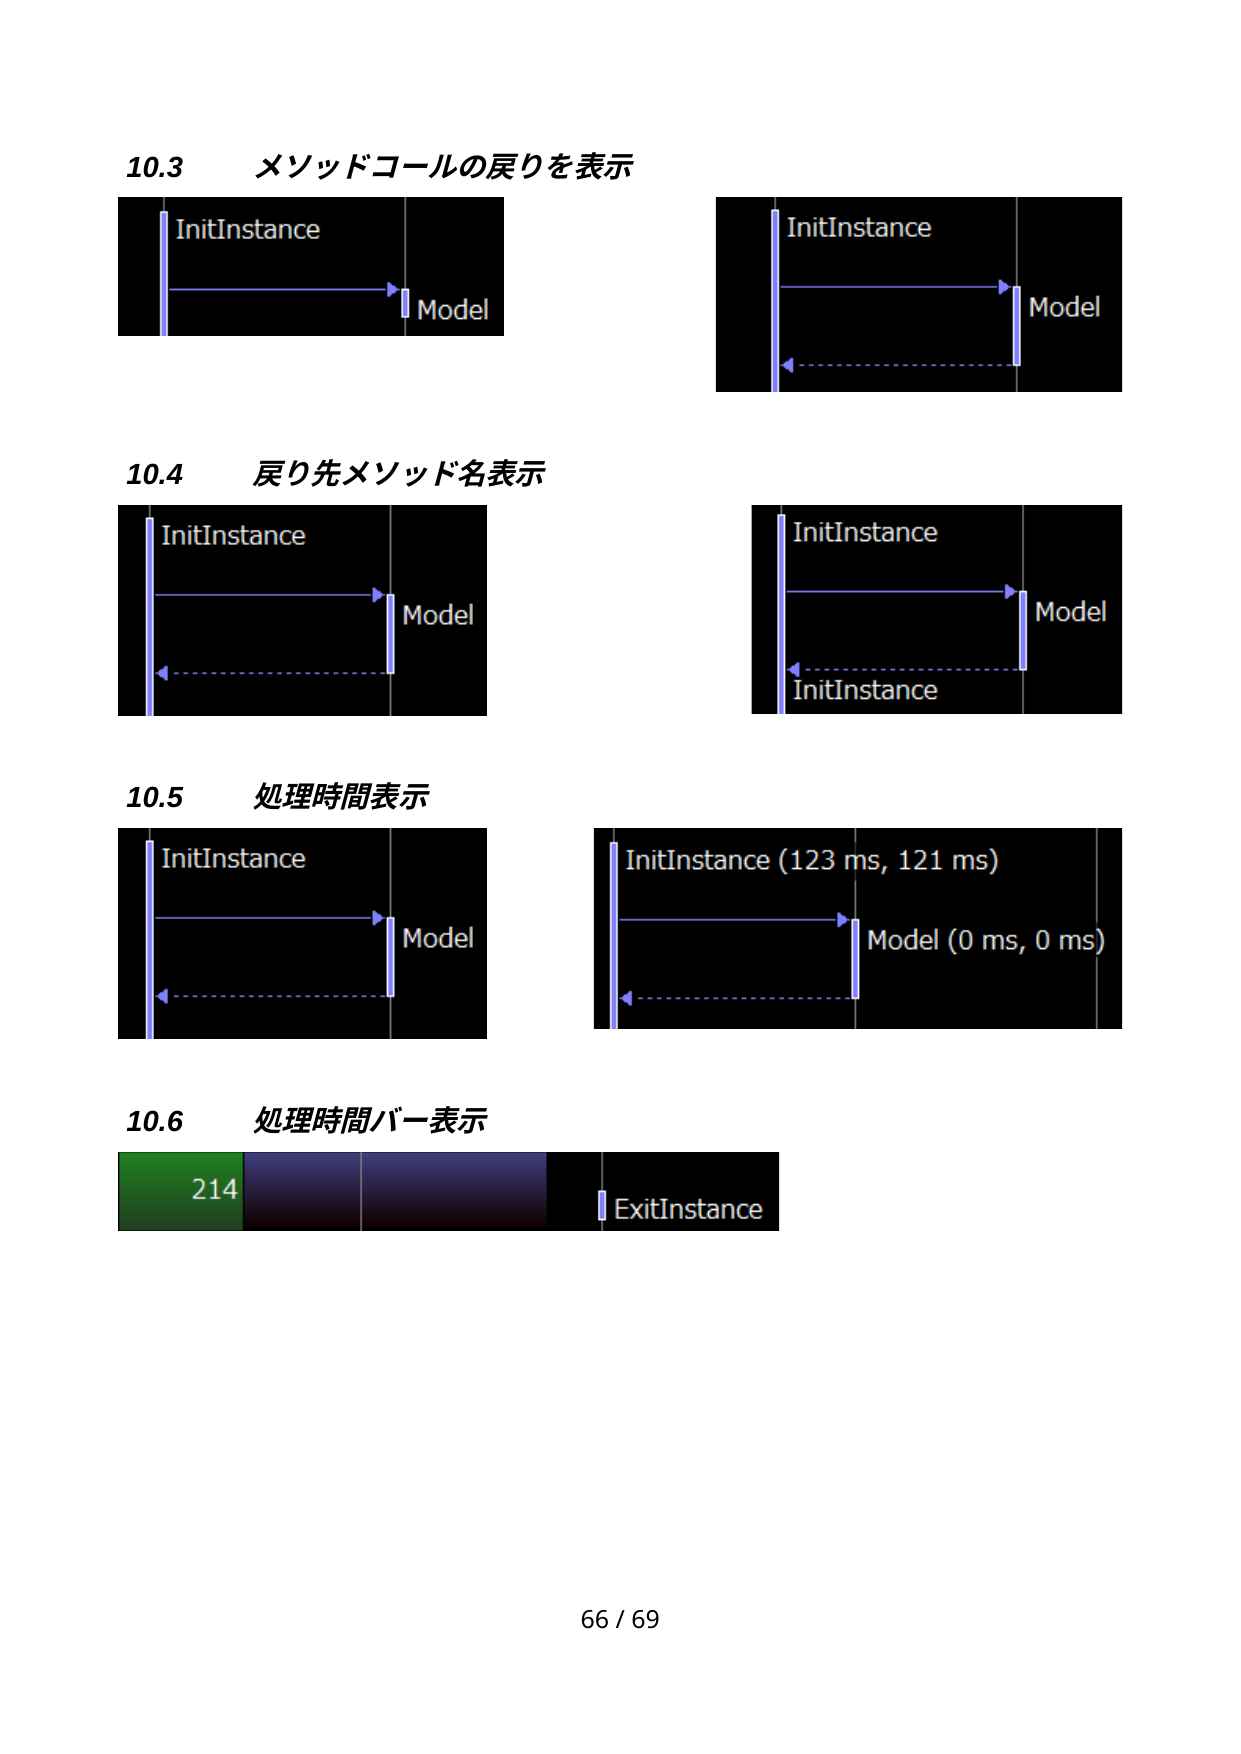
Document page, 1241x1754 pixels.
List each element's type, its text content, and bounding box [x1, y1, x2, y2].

subtitle メソッドコールの戻りを表示 [118, 143, 1122, 185]
subtitle 戻り先メソッド名表示 [118, 451, 1122, 493]
subtitle 処理時間表示 [118, 774, 1122, 816]
subtitle 処理時間バー表示 [118, 1097, 1122, 1139]
